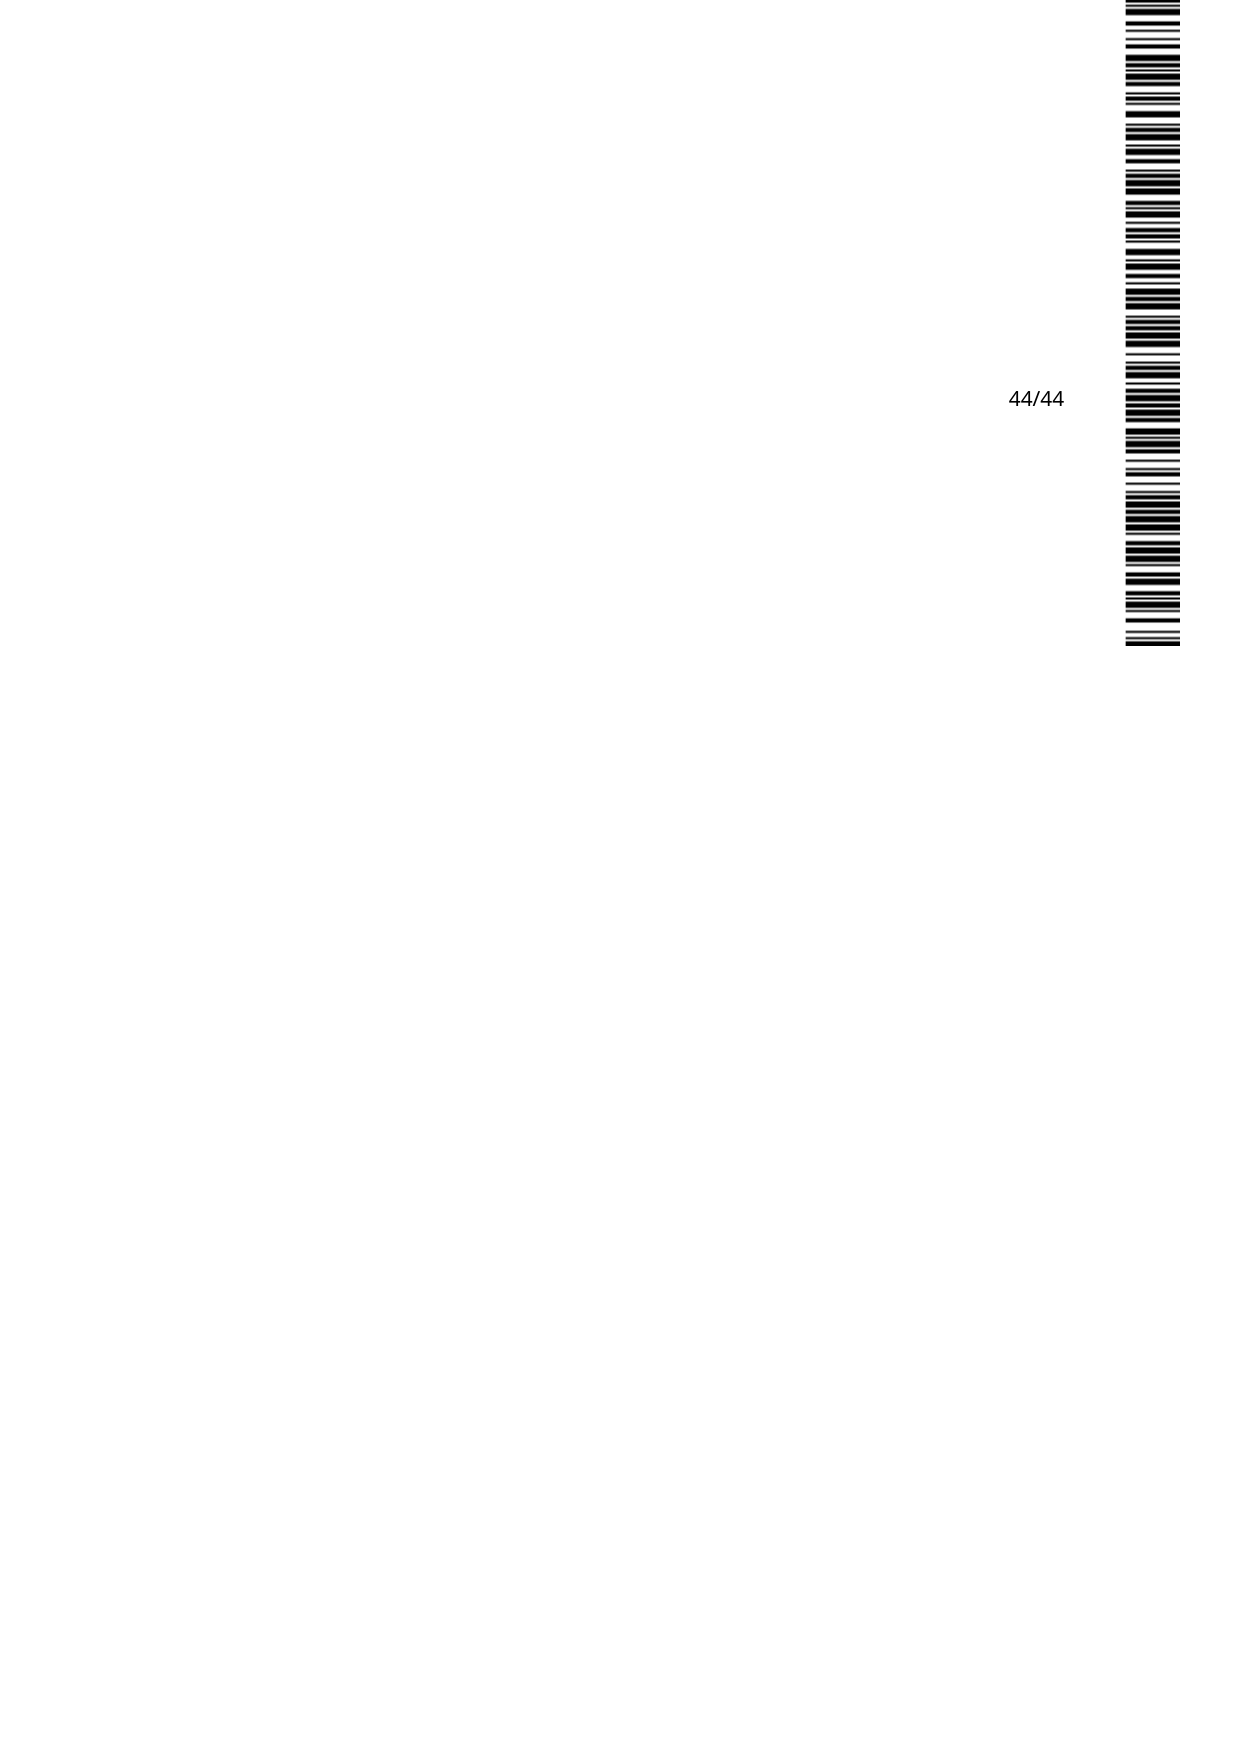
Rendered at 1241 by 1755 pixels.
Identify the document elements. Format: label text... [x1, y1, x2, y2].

text 44/44 [58, 384, 1064, 413]
